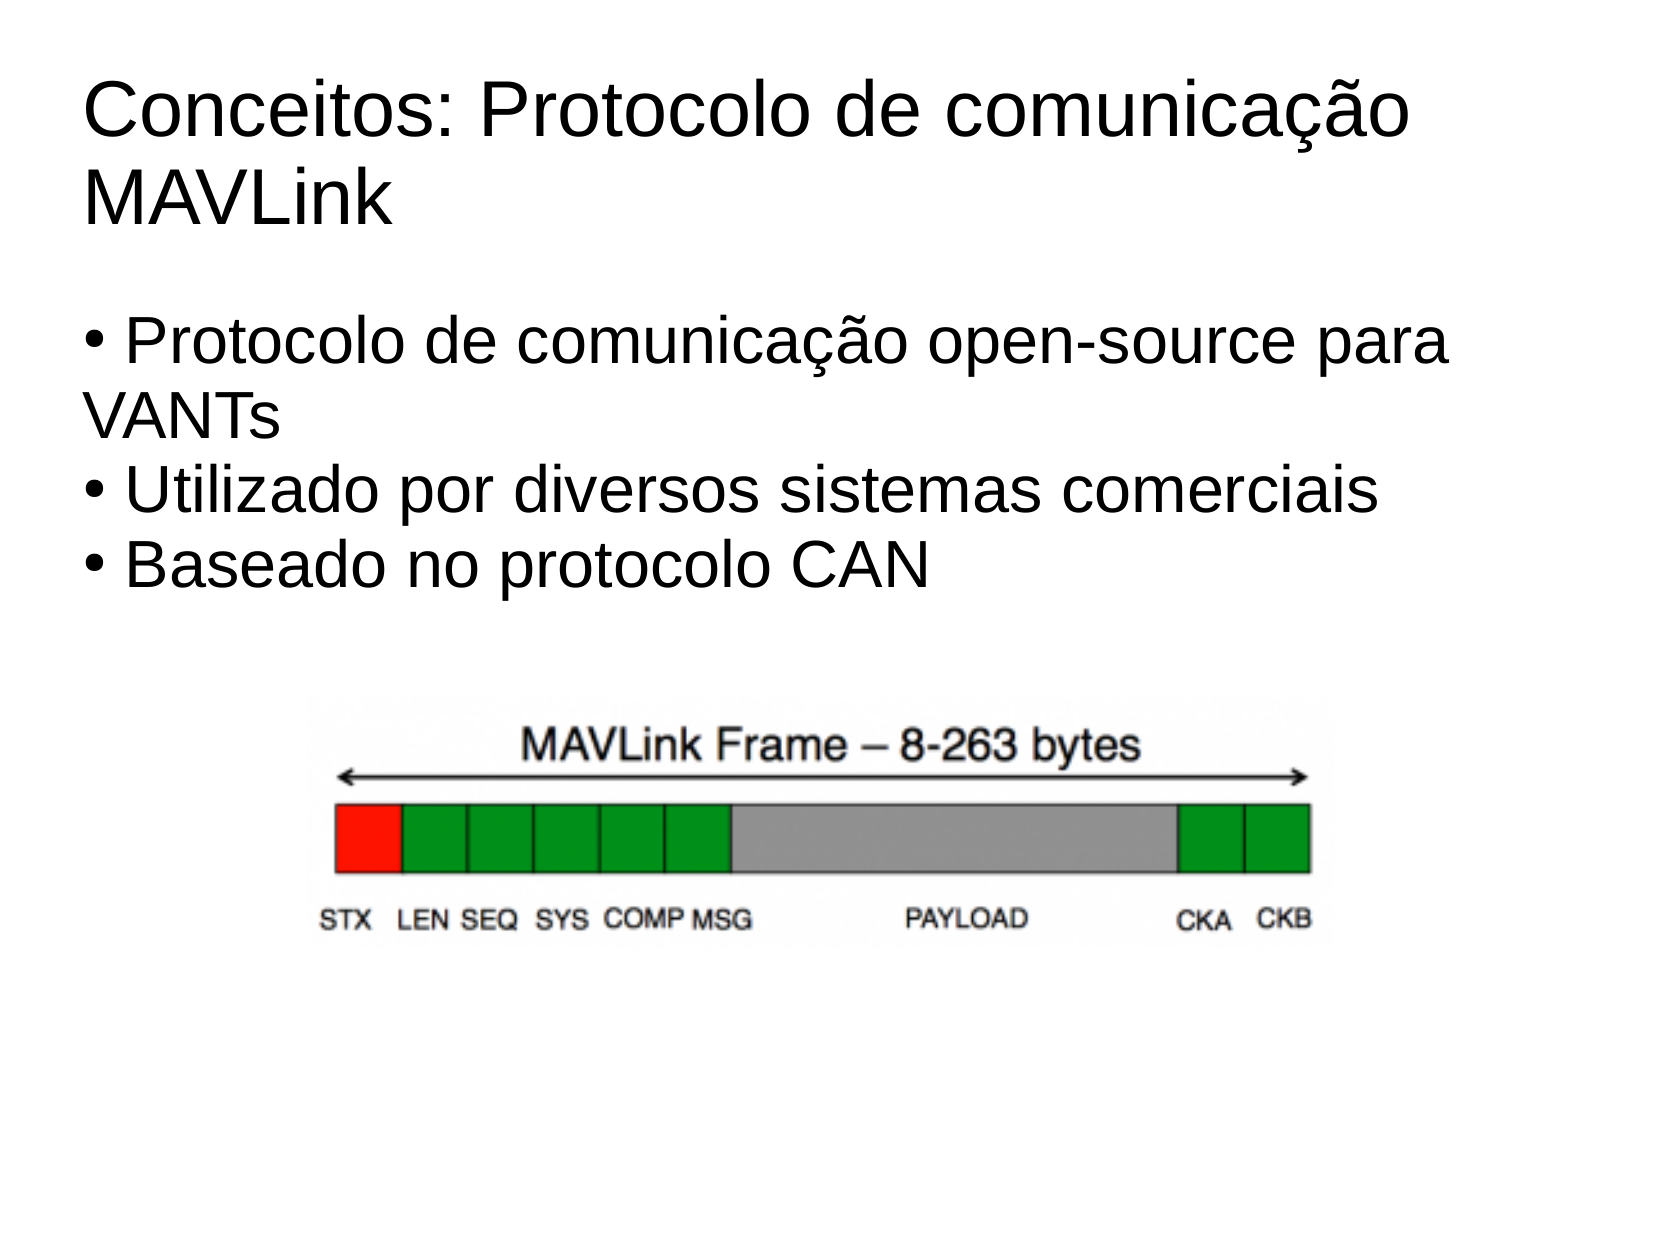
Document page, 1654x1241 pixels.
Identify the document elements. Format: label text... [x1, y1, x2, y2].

subtitle Protocolo de comunicação open-source para VANTs Utilizado por diversos sistemas comerciais Baseado no protocolo CAN [82, 267, 1571, 638]
picture [307, 696, 1334, 949]
title Conceitos: Protocolo de comunicação MAVLink [82, 49, 1571, 257]
